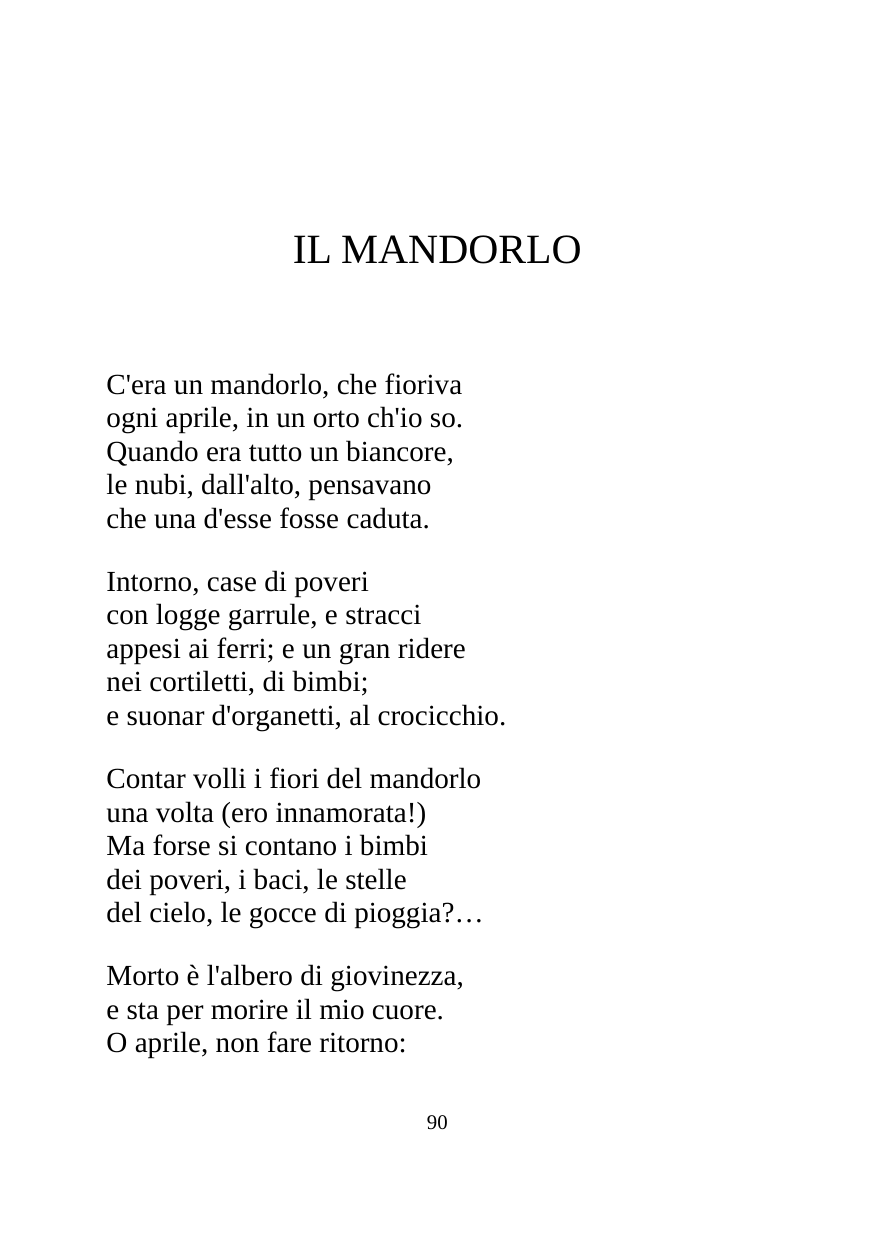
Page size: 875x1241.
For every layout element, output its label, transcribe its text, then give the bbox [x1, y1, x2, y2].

text Intorno, case di poveri con logge garrule, e stracci appesi ai ferri; e un gran ridere nei cortiletti, di bimbi; e suonar d'organetti, al crocicchio. [106, 564, 768, 732]
text Contar volli i fiori del mandorlo una volta (ero innamorata!) Ma forse si contano i bimbi dei poveri, i baci, le stelle del cielo, le gocce di pioggia?… [106, 761, 768, 929]
subtitle IL MANDORLO [106, 224, 768, 272]
text Morto è l'albero di giovinezza, e sta per morire il mio cuore. O aprile, non fare ritorno: [106, 958, 768, 1059]
text C'era un mandorlo, che fioriva ogni aprile, in un orto ch'io so. Quando era tutto un biancore, le nubi, dall'alto, pensavano che una d'esse fosse caduta. [106, 367, 768, 534]
